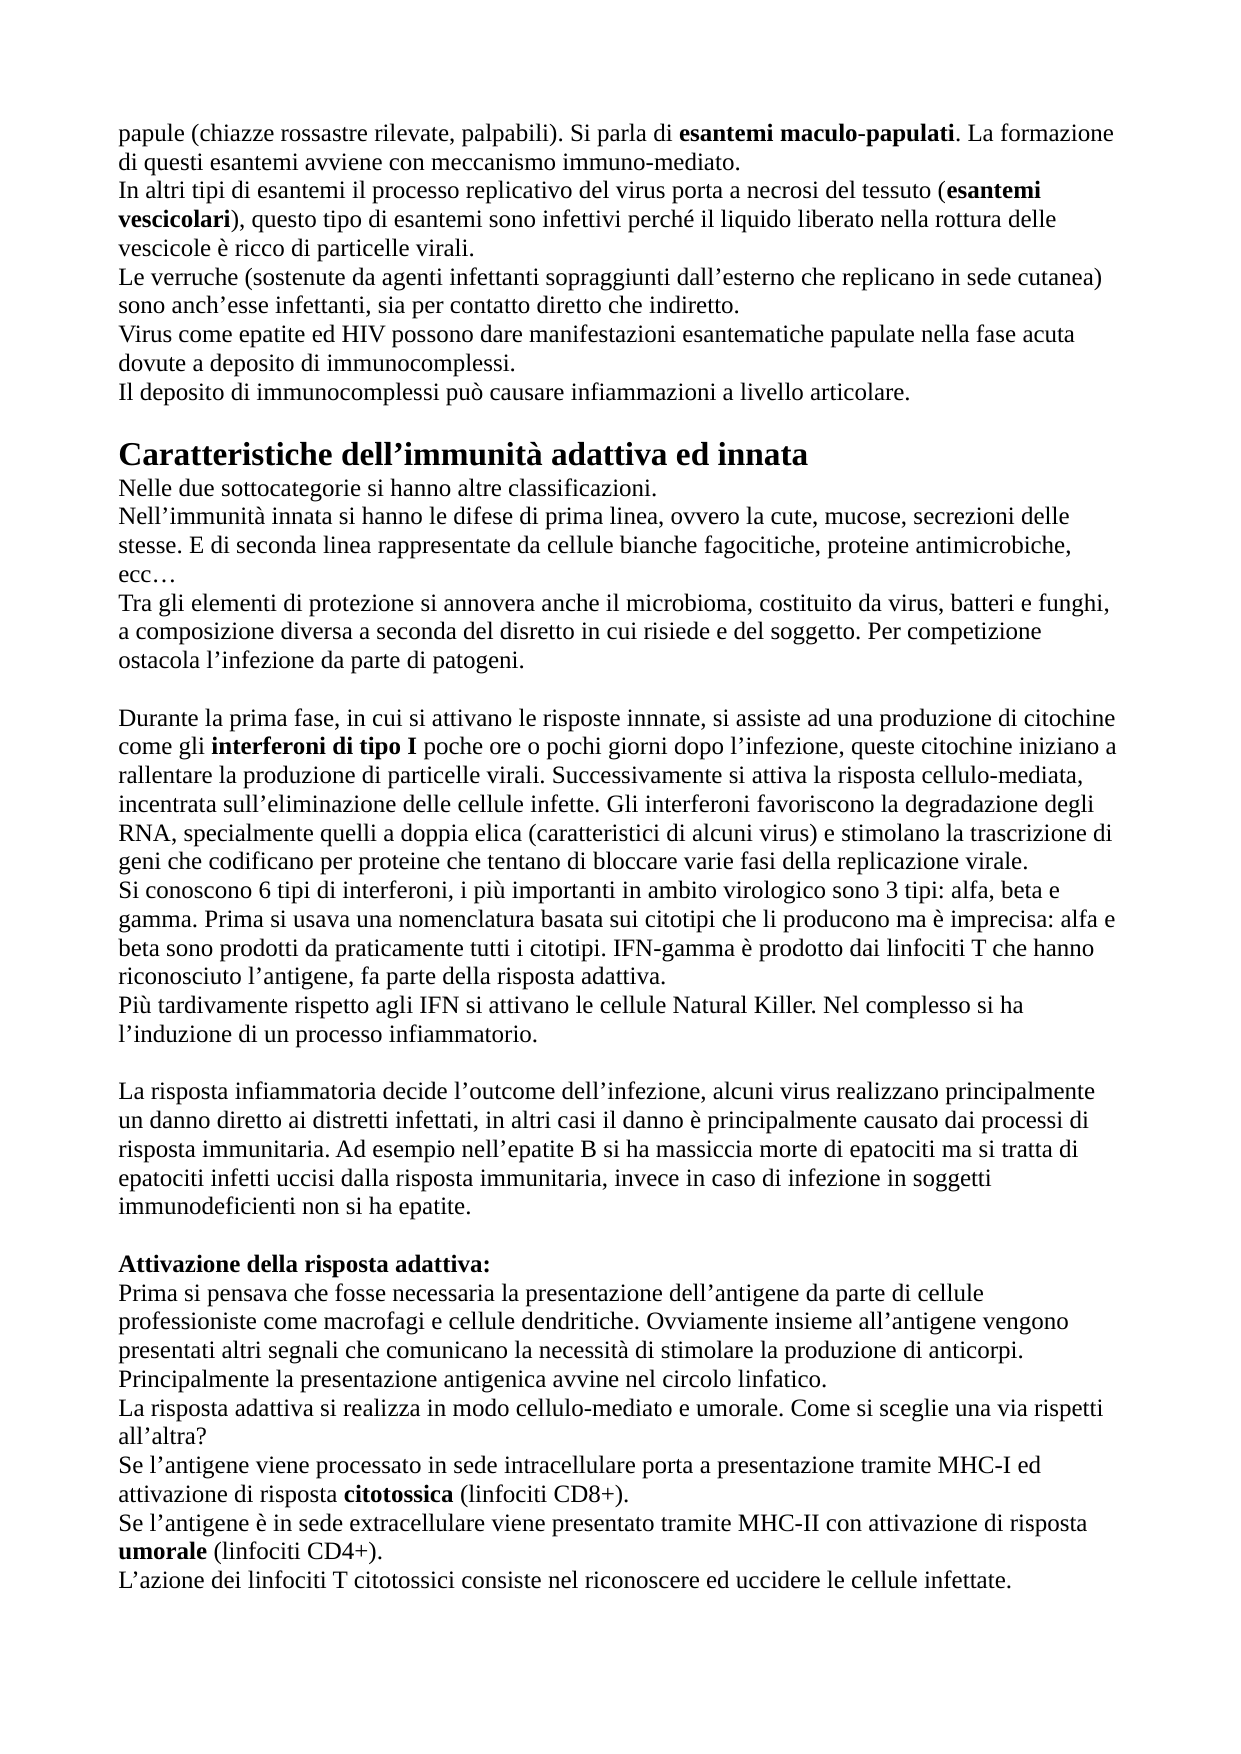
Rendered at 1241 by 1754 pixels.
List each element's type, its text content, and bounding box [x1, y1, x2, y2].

text Tra gli elementi di protezione si annovera anche il microbioma, costituito da virus, batteri e funghi, a composizione diversa a seconda del disretto in cui risiede e del soggetto. Per competizione ostacola l’infezione da parte di patogeni. [118, 588, 1122, 674]
text Si conoscono 6 tipi di interferoni, i più importanti in ambito virologico sono 3 tipi: alfa, beta e gamma. Prima si usava una nomenclatura basata sui citotipi che li producono ma è imprecisa: alfa e beta sono prodotti da praticamente tutti i citotipi. IFN-gamma è prodotto dai linfociti T che hanno riconosciuto l’antigene, fa parte della risposta adattiva. [118, 875, 1122, 990]
text Le verruche (sostenute da agenti infettanti sopraggiunti dall’esterno che replicano in sede cutanea) sono anch’esse infettanti, sia per contatto diretto che indiretto. [118, 262, 1122, 319]
text La risposta infiammatoria decide l’outcome dell’infezione, alcuni virus realizzano principalmente un danno diretto ai distretti infettati, in altri casi il danno è principalmente causato dai processi di risposta immunitaria. Ad esempio nell’epatite B si ha massiccia morte di epatociti ma si tratta di epatociti infetti uccisi dalla risposta immunitaria, invece in caso di infezione in soggetti immunodeficienti non si ha epatite. [118, 1076, 1122, 1220]
text Attivazione della risposta adattiva: [118, 1249, 1122, 1278]
text Virus come epatite ed HIV possono dare manifestazioni esantematiche papulate nella fase acuta dovute a deposito di immunocomplessi. [118, 319, 1122, 377]
text L’azione dei linfociti T citotossici consiste nel riconoscere ed uccidere le cellule infettate. [118, 1565, 1122, 1594]
text Caratteristiche dell’immunità adattiva ed innata [118, 434, 1122, 473]
text Nelle due sottocategorie si hanno altre classificazioni. [118, 473, 1122, 501]
text Se l’antigene è in sede extracellulare viene presentato tramite MHC-II con attivazione di risposta umorale (linfociti CD4+). [118, 1508, 1122, 1565]
text Durante la prima fase, in cui si attivano le risposte innnate, si assiste ad una produzione di citochine come gli interferoni di tipo I poche ore o pochi giorni dopo l’infezione, queste citochine iniziano a rallentare la produzione di particelle virali. Successivamente si attiva la risposta cellulo-mediata, incentrata sull’eliminazione delle cellule infette. Gli interferoni favoriscono la degradazione degli RNA, specialmente quelli a doppia elica (caratteristici di alcuni virus) e stimolano la trascrizione di geni che codificano per proteine che tentano di bloccare varie fasi della replicazione virale. [118, 703, 1122, 875]
text La risposta adattiva si realizza in modo cellulo-mediato e umorale. Come si sceglie una via rispetti all’altra? [118, 1393, 1122, 1450]
text Il deposito di immunocomplessi può causare infiammazioni a livello articolare. [118, 377, 1122, 406]
text In altri tipi di esantemi il processo replicativo del virus porta a necrosi del tessuto (esantemi vescicolari), questo tipo di esantemi sono infettivi perché il liquido liberato nella rottura delle vescicole è ricco di particelle virali. [118, 176, 1122, 262]
text Prima si pensava che fosse necessaria la presentazione dell’antigene da parte di cellule professioniste come macrofagi e cellule dendritiche. Ovviamente insieme all’antigene vengono presentati altri segnali che comunicano la necessità di stimolare la produzione di anticorpi. Principalmente la presentazione antigenica avvine nel circolo linfatico. [118, 1278, 1122, 1393]
text Più tardivamente rispetto agli IFN si attivano le cellule Natural Killer. Nel complesso si ha l’induzione di un processo infiammatorio. [118, 990, 1122, 1048]
text Nell’immunità innata si hanno le difese di prima linea, ovvero la cute, mucose, secrezioni delle stesse. E di seconda linea rappresentate da cellule bianche fagocitiche, proteine antimicrobiche, ecc… [118, 501, 1122, 588]
text papule (chiazze rossastre rilevate, palpabili). Si parla di esantemi maculo-papulati. La formazione di questi esantemi avviene con meccanismo immuno-mediato. [118, 118, 1122, 176]
text Se l’antigene viene processato in sede intracellulare porta a presentazione tramite MHC-I ed attivazione di risposta citotossica (linfociti CD8+). [118, 1450, 1122, 1508]
